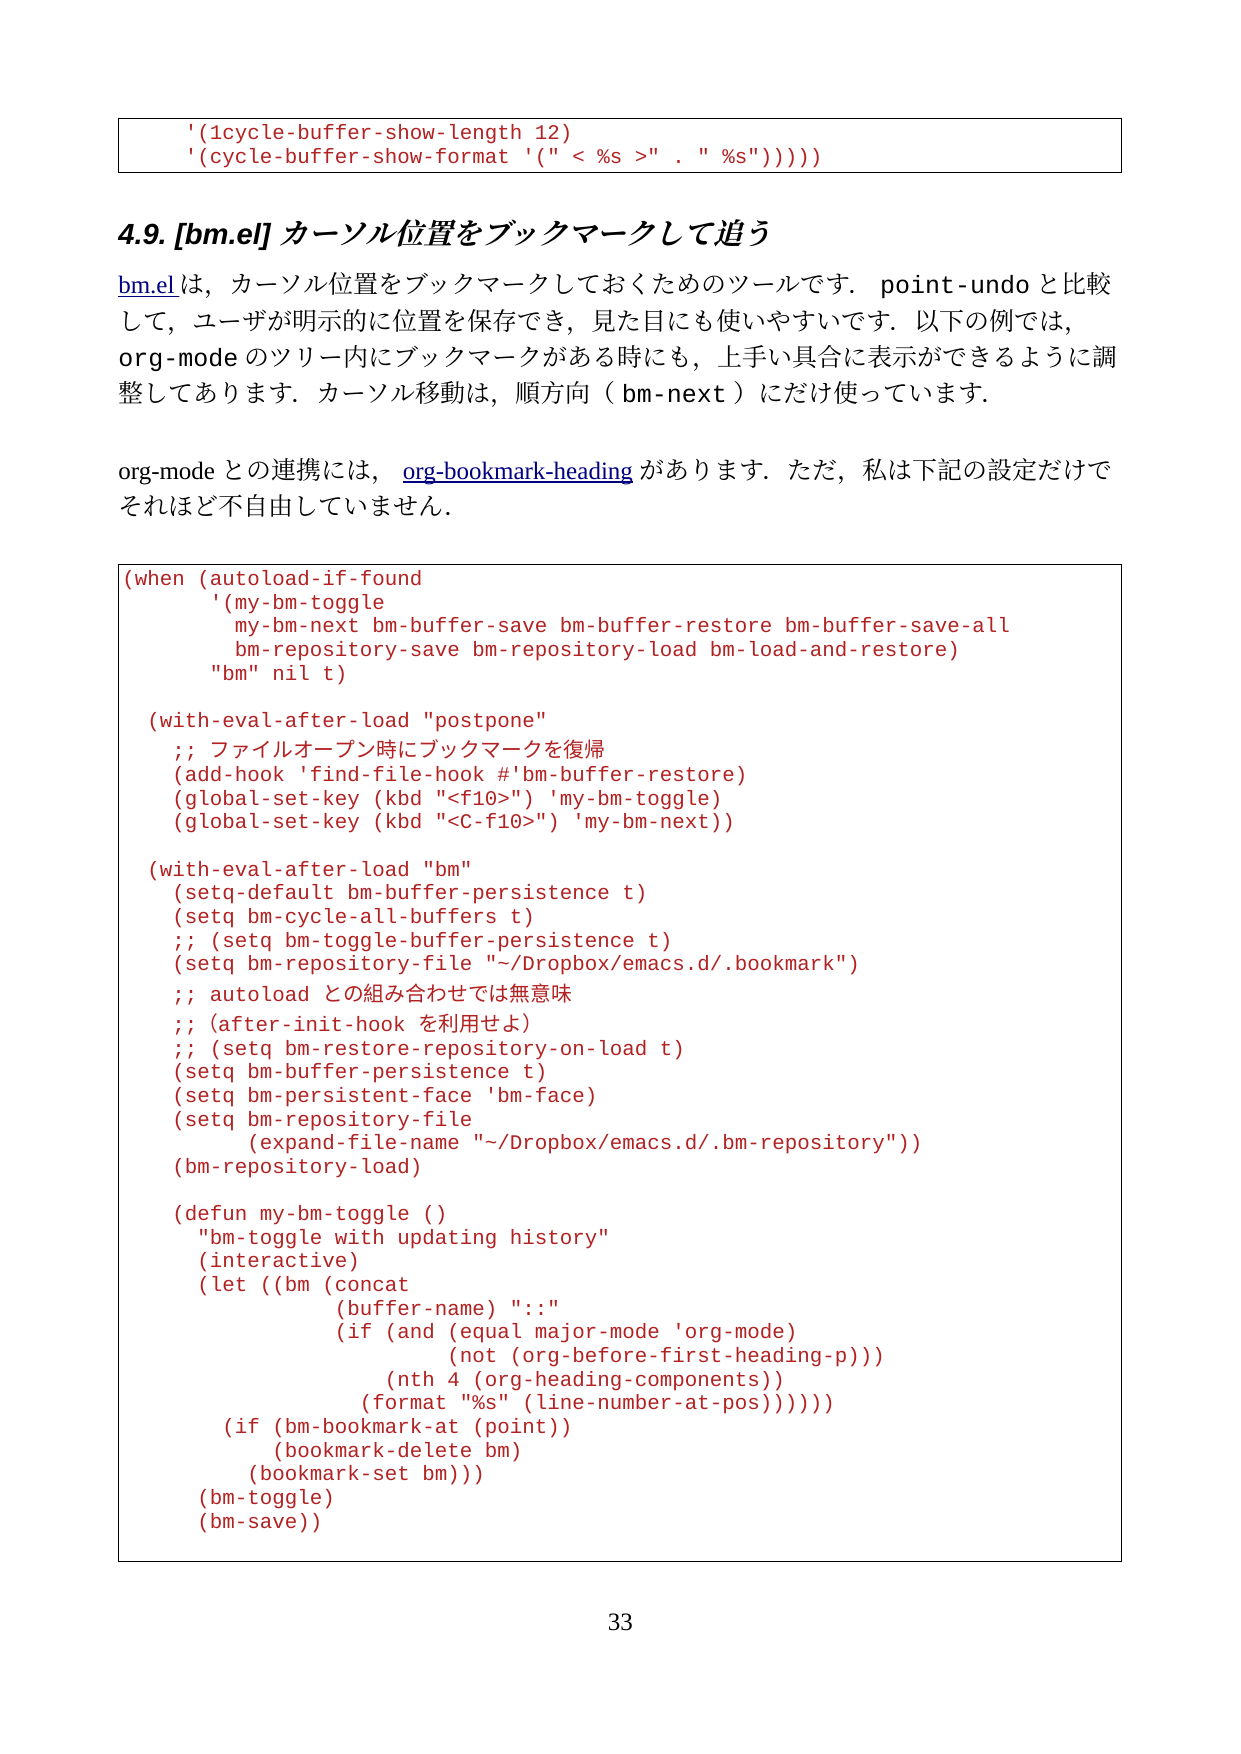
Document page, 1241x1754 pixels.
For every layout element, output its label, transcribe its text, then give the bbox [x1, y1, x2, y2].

text '(1cycle-buffer-show-length 12) [119, 119, 1121, 142]
text "bm" nil t) [119, 659, 1121, 682]
text (if (bm-bookmark-at (point)) [119, 1412, 1121, 1436]
text (if (and (equal major-mode 'org-mode) [119, 1317, 1121, 1341]
text '(my-bm-toggle [119, 588, 1121, 611]
text my-bm-next bm-buffer-save bm-buffer-restore bm-buffer-save-all [119, 611, 1121, 635]
text (with-eval-after-load "bm" [119, 855, 1121, 878]
text (expand-file-name "~/Dropbox/emacs.d/.bm-repository")) [119, 1128, 1121, 1152]
text (setq bm-cycle-all-buffers t) [119, 902, 1121, 926]
text (setq-default bm-buffer-persistence t) [119, 878, 1121, 902]
text bm-repository-save bm-repository-load bm-load-and-restore) [119, 635, 1121, 659]
text ;;（after-init-hook を利用せよ） [119, 1003, 1121, 1034]
text (bm-toggle) [119, 1483, 1121, 1507]
text ;; autoload との組み合わせでは無意味 [119, 973, 1121, 1003]
text (let ((bm (concat [119, 1270, 1121, 1294]
text ;; (setq bm-restore-repository-on-load t) [119, 1034, 1121, 1057]
text ;; ファイルオープン時にブックマークを復帰 [119, 730, 1121, 760]
subtitle [bm.el] カーソル位置をブックマークして追う [118, 211, 1122, 253]
text (bm-repository-load) [119, 1152, 1121, 1176]
text (global-set-key (kbd "<f10>") 'my-bm-toggle) [119, 784, 1121, 807]
text org-mode との連携には， org-bookmark-heading があります．ただ，私は下記の設定だけでそれほど不自由していません． [118, 451, 1122, 552]
text (with-eval-after-load "postpone" [119, 706, 1121, 730]
text (bookmark-set bm))) [119, 1459, 1121, 1483]
text (format "%s" (line-number-at-pos)))))) [119, 1388, 1121, 1412]
text (not (org-before-first-heading-p))) [119, 1341, 1121, 1365]
text (when (autoload-if-found [119, 565, 1121, 588]
text "bm-toggle with updating history" [119, 1223, 1121, 1247]
text (add-hook 'find-file-hook #'bm-buffer-restore) [119, 760, 1121, 784]
text (buffer-name) "::" [119, 1294, 1121, 1317]
text '(cycle-buffer-show-format '(" < %s >" . " %s"))))) [119, 142, 1121, 172]
text (bm-save)) [119, 1507, 1121, 1530]
text bm.elは，カーソル位置をブックマークしておくためのツールです． point-undo と比較して，ユーザが明示的に位置を保存でき，見た目にも使いやすいです．以下の例では， org-mode のツリー内にブックマークがある時にも，上手い具合に表示ができるように調整してあります．カーソル移動は，順方向（ bm-next ）にだけ使っています． [118, 265, 1122, 438]
text (interactive) [119, 1247, 1121, 1270]
text (global-set-key (kbd "<C-f10>") 'my-bm-next)) [119, 807, 1121, 831]
text (setq bm-buffer-persistence t) [119, 1057, 1121, 1081]
text (defun my-bm-toggle () [119, 1199, 1121, 1223]
text (bookmark-delete bm) [119, 1436, 1121, 1459]
text (nth 4 (org-heading-components)) [119, 1365, 1121, 1388]
text (setq bm-persistent-face 'bm-face) [119, 1081, 1121, 1105]
text ;; (setq bm-toggle-buffer-persistence t) [119, 926, 1121, 949]
text (setq bm-repository-file "~/Dropbox/emacs.d/.bookmark") [119, 949, 1121, 973]
text (setq bm-repository-file [119, 1105, 1121, 1128]
